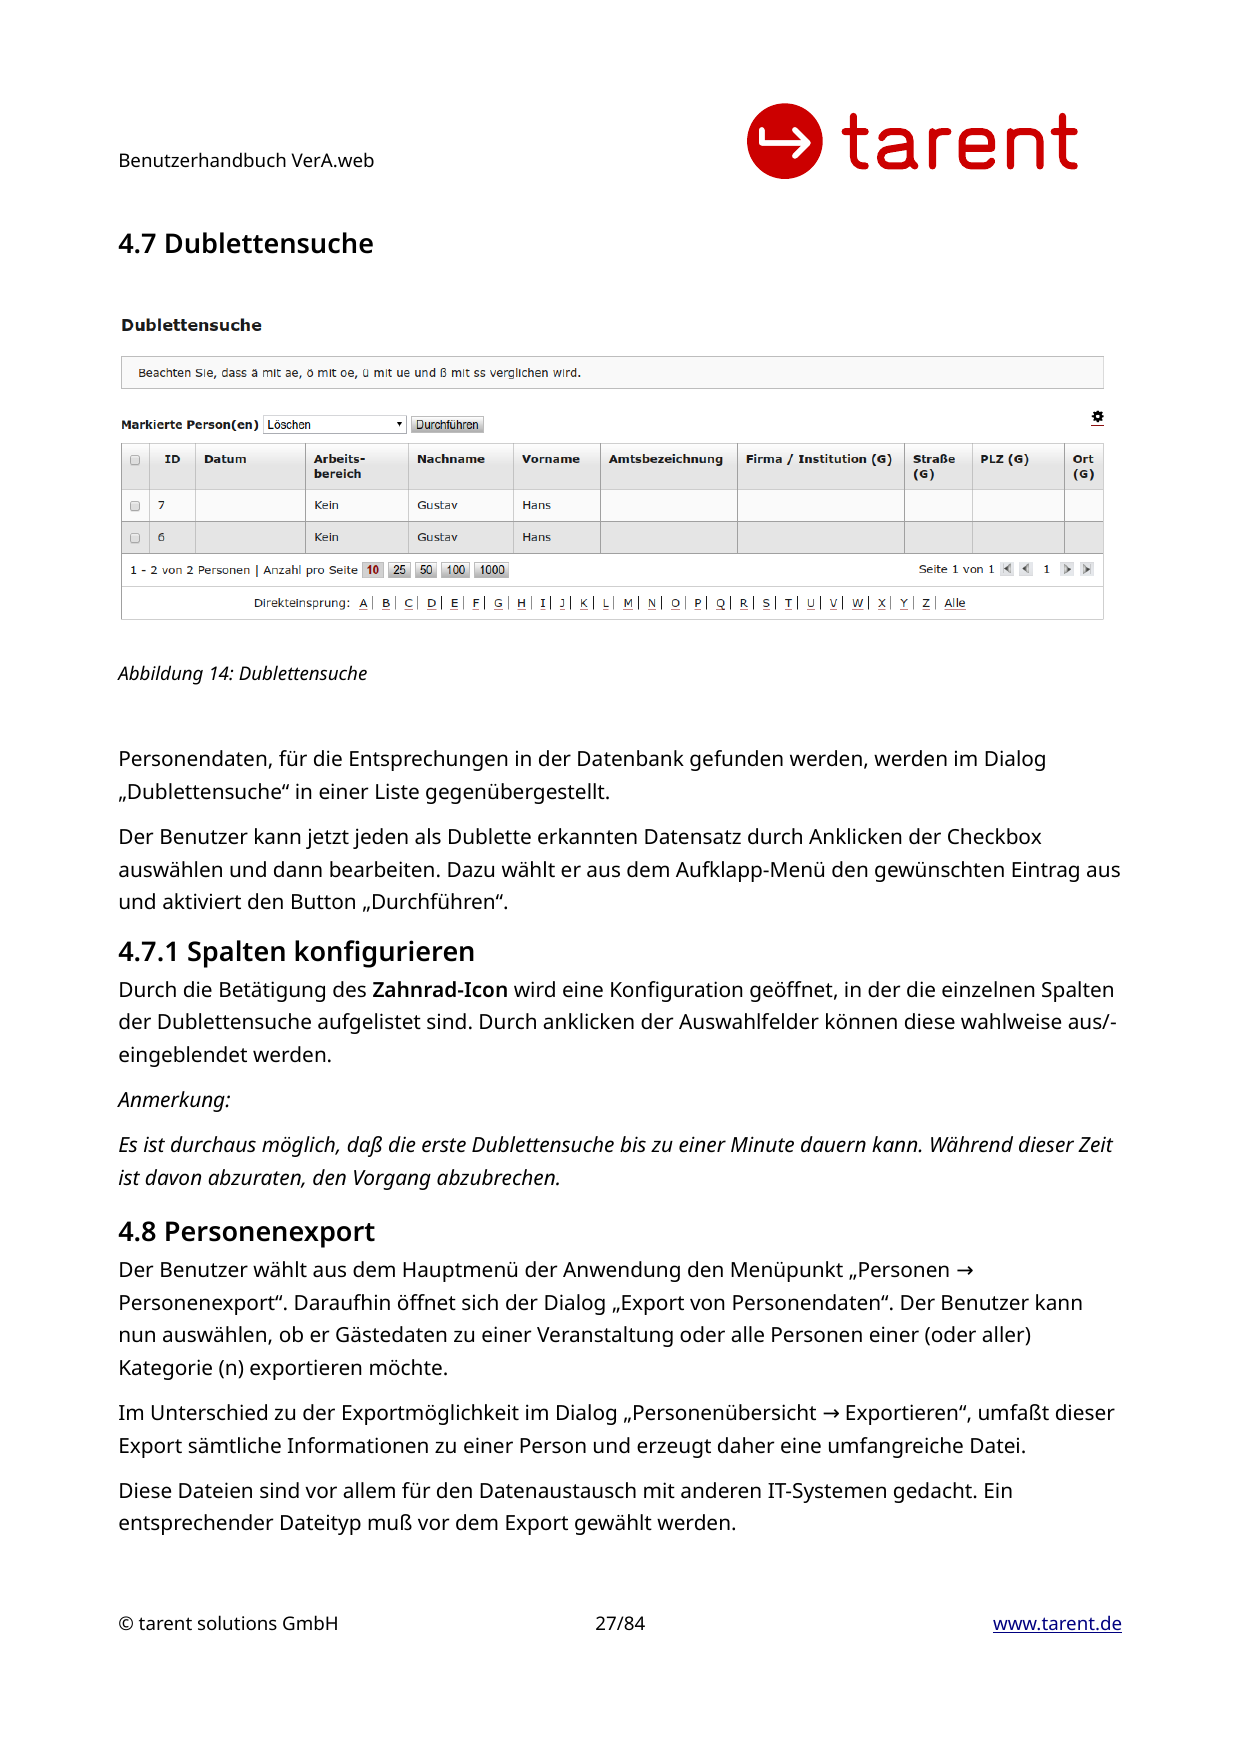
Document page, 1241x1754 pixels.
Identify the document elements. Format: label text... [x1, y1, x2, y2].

text Abbildung 14: Dublettensuche [118, 633, 1122, 686]
subtitle Spalten konfigurieren [118, 932, 1122, 969]
picture [118, 315, 1122, 633]
text Der Benutzer kann jetzt jeden als Dublette erkannten Datensatz durch Anklicken der Checkbox auswählen und dann bearbeiten. Dazu wählt er aus dem Aufklapp-Menü den gewünschten Eintrag aus und aktiviert den Button „Durchführen“. [118, 822, 1122, 916]
text Diese Dateien sind vor allem für den Datenaustausch mit anderen IT-Systemen gedacht. Ein entsprechender Dateityp muß vor dem Export gewählt werden. [118, 1476, 1122, 1537]
subtitle Personenexport [118, 1213, 1122, 1250]
text Durch die Betätigung des Zahnrad-Icon wird eine Konfiguration geöffnet, in der die einzelnen Spalten der Dublettensuche aufgelistet sind. Durch anklicken der Auswahlfelder können diese wahlweise aus/-eingeblendet werden. [118, 975, 1122, 1068]
text [118, 292, 1122, 315]
text [118, 267, 1122, 292]
text Im Unterschied zu der Exportmöglichkeit im Dialog „Personenübersicht → Exportieren“, umfaßt dieser Export sämtliche Informationen zu einer Person und erzeugt daher eine umfangreiche Datei. [118, 1398, 1122, 1459]
text Anmerkung: [118, 1085, 1122, 1113]
text Es ist durchaus möglich, daß die erste Dublettensuche bis zu einer Minute dauern kann. Während dieser Zeit ist davon abzuraten, den Vorgang abzubrechen. [118, 1130, 1122, 1191]
subtitle Dublettensuche [118, 225, 1122, 262]
text Der Benutzer wählt aus dem Hauptmenü der Anwendung den Menüpunkt „Personen → Personenexport“. Daraufhin öffnet sich der Dialog „Export von Personendaten“. Der Benutzer kann nun auswählen, ob er Gästedaten zu einer Veranstaltung oder alle Personen einer (oder aller) Kategorie (n) exportieren möchte. [118, 1255, 1122, 1382]
text Personendaten, für die Entsprechungen in der Datenbank gefunden werden, werden im Dialog „Dublettensuche“ in einer Liste gegenübergestellt. [118, 686, 1122, 806]
